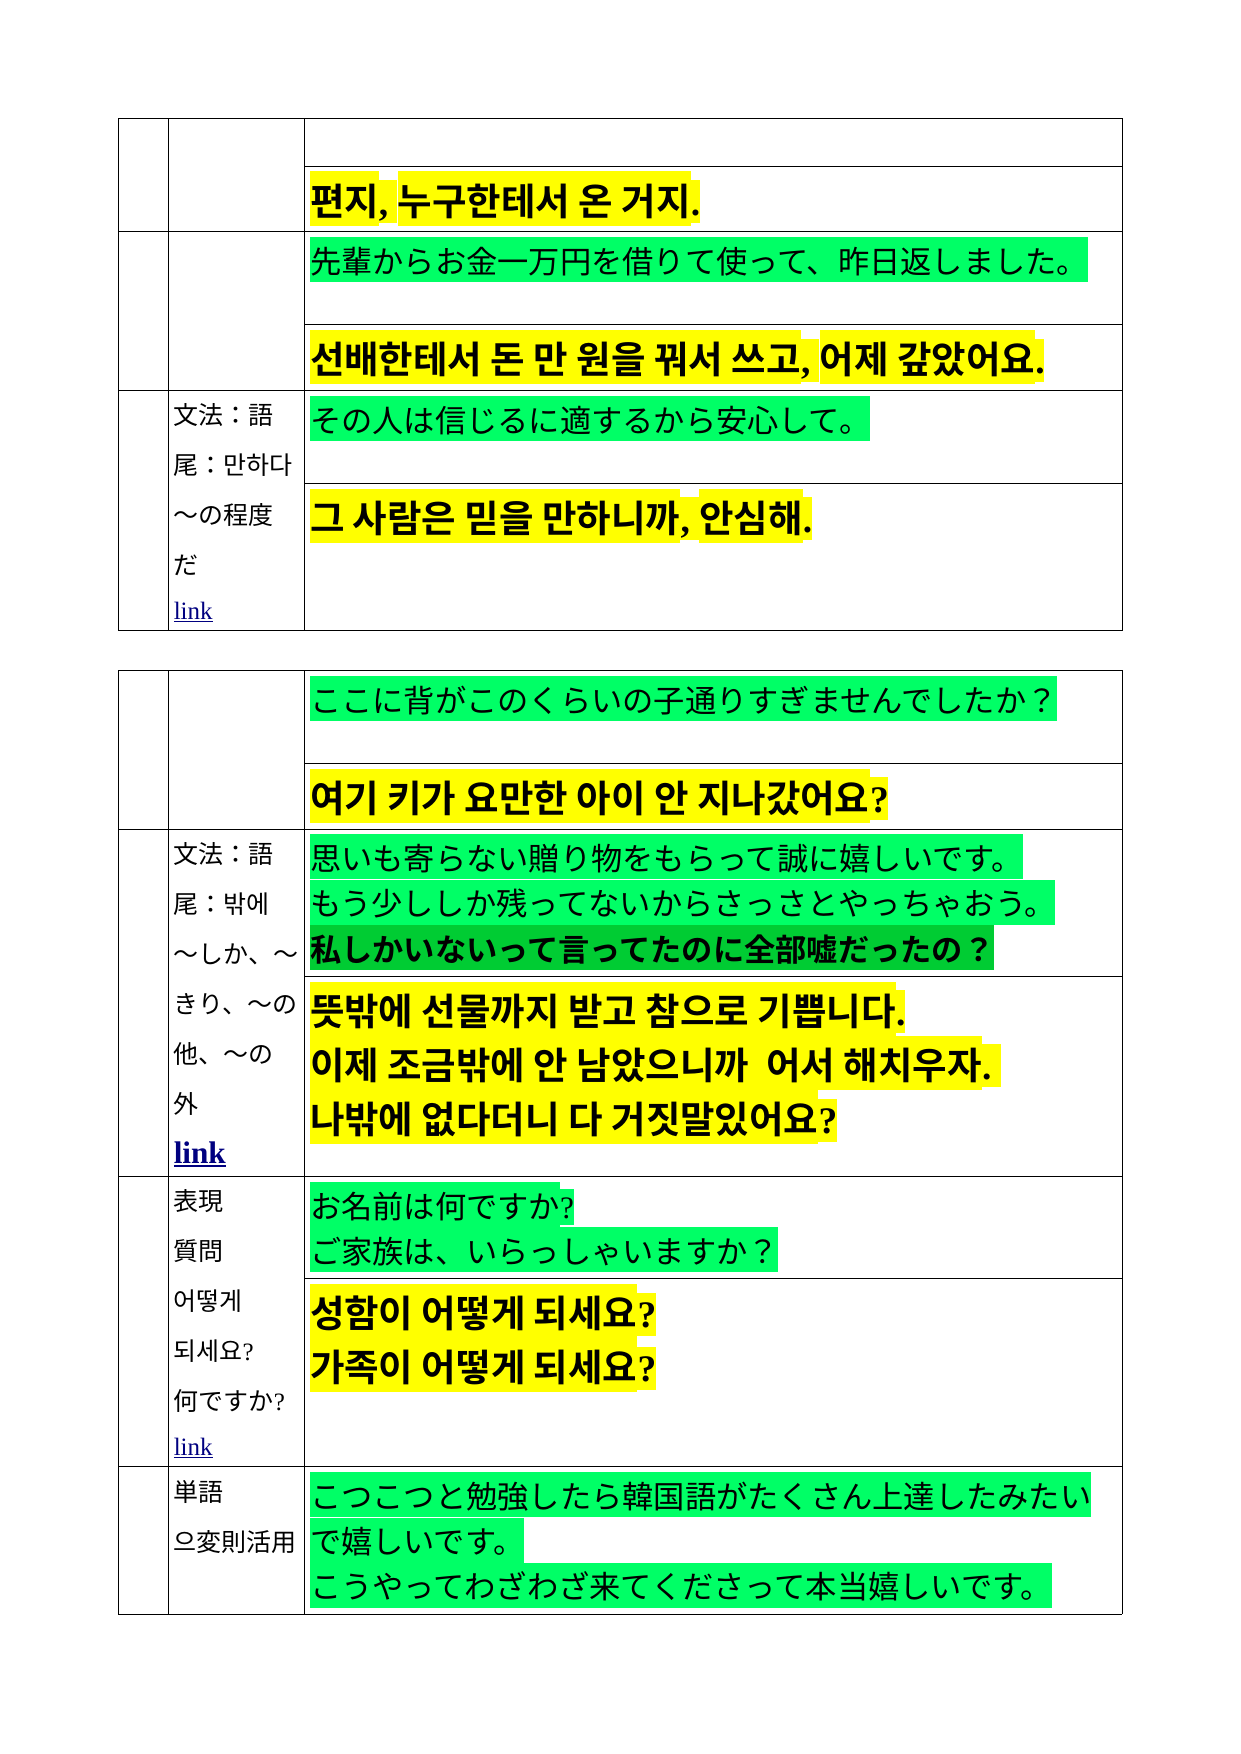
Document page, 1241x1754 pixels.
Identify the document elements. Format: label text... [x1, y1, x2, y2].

table_cell 선배한테서 돈 만 원을 꿔서 쓰고, 어제 갚았어요. [305, 325, 1122, 390]
table_cell 그 사람은 믿을 만하니까, 안심해. [305, 484, 1122, 630]
table_cell [119, 1467, 168, 1613]
table_cell 表現 質問 어떻게 되세요? 何ですか? link [169, 1177, 304, 1466]
table_cell 単語 으変則活用 [169, 1467, 304, 1613]
table_cell [119, 1177, 168, 1466]
table_header [169, 671, 304, 828]
table_header [119, 671, 168, 828]
table_cell その人は信じるに適するから安心して。 [305, 391, 1122, 483]
table_cell [119, 391, 168, 630]
table_cell [169, 232, 304, 390]
table_cell 여기 키가 요만한 아이 안 지나갔어요? [305, 764, 1122, 828]
table_cell [119, 119, 168, 231]
table_cell 뜻밖에 선물까지 받고 참으로 기쁩니다. 이제 조금밖에 안 남았으니까 어서 해치우자. 나밖에 없다더니 다 거짓말있어요? [305, 977, 1122, 1176]
table_cell 성함이 어떻게 되세요? 가족이 어떻게 되세요? [305, 1279, 1122, 1466]
table_cell [119, 232, 168, 390]
table_cell 思いも寄らない贈り物をもらって誠に嬉しいです。 もう少ししか残ってないからさっさとやっちゃおう。 私しかいないって言ってたのに全部嘘だったの？ [305, 830, 1122, 976]
table_header ここに背がこのくらいの子通りすぎませんでしたか？ [305, 671, 1122, 763]
table_cell お名前は何ですか? ご家族は、いらっしゃいますか？ [305, 1177, 1122, 1278]
table_cell 先輩からお金一万円を借りて使って、昨日返しました。 [305, 232, 1122, 324]
table_cell [119, 830, 168, 1176]
table_cell こつこつと勉強したら韓国語がたくさん上達したみたいで嬉しいです。 こうやってわざわざ来てくださって本当嬉しいです。 [305, 1467, 1122, 1613]
table_cell [169, 119, 304, 231]
table_cell [305, 119, 1122, 166]
table_cell 文法：語尾：만하다 〜の程度だ link [169, 391, 304, 630]
table_cell 편지, 누구한테서 온 거지. [305, 167, 1122, 231]
table_cell 文法：語尾：밖에 〜しか、〜きり、〜の他、〜の外 link [169, 830, 304, 1176]
